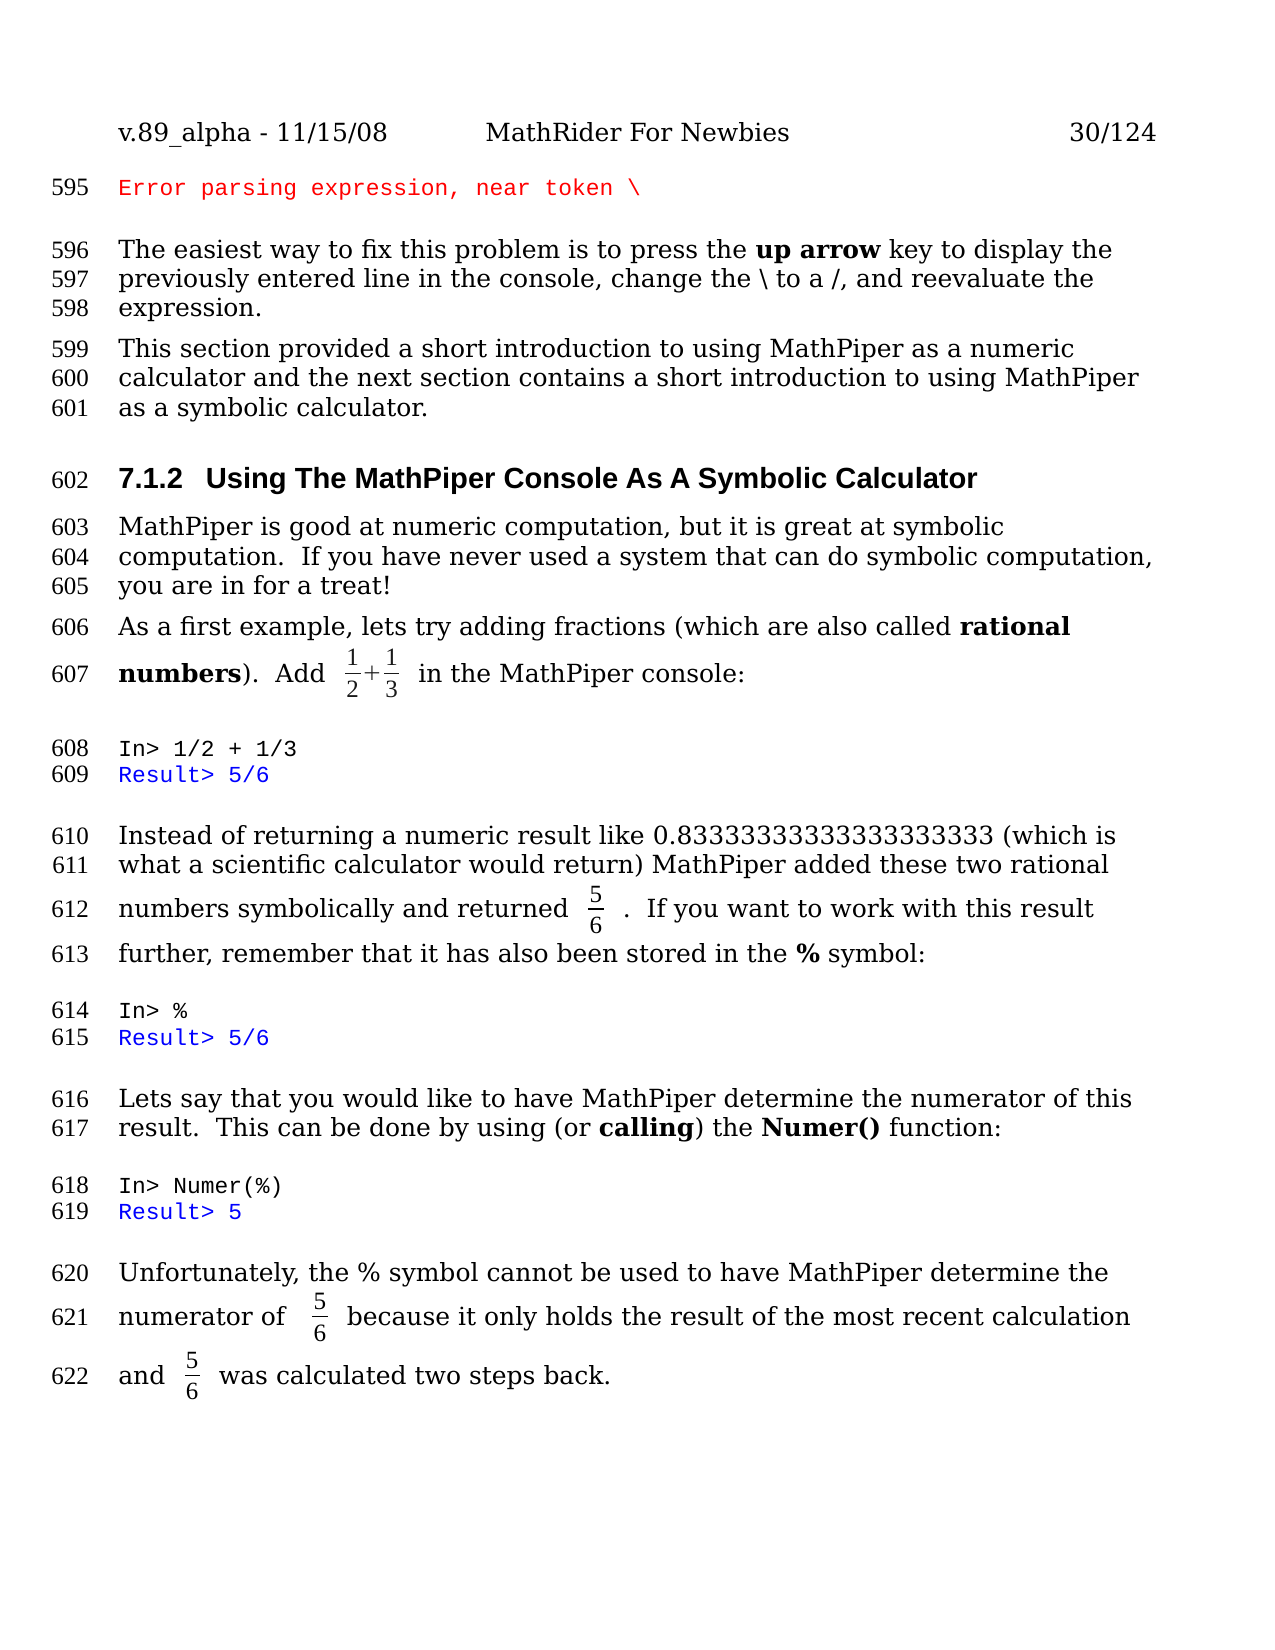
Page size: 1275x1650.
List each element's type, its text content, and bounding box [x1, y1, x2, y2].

text Result> 5 [118, 1200, 1157, 1226]
text Instead of returning a numeric result like 0.83333333333333333333 (which is what a scientific calculator would return) MathPiper added these two rational numbers symbolically and returned. If you want to work with this result further, remember that it has also been stored in the % symbol: [118, 821, 1157, 968]
text In> 1/2 + 1/3 [118, 737, 1157, 763]
text Unfortunately, the % symbol cannot be used to have MathPiper determine the numerator of because it only holds the result of the most recent calculation andwas calculated two steps back. [118, 1258, 1157, 1405]
text The easiest way to fix this problem is to press the up arrow key to display the previously entered line in the console, change the \ to a /, and reevaluate the expression. [118, 235, 1157, 322]
subtitle Using The MathPiper Console As A Symbolic Calculator [118, 461, 1157, 494]
text In> % [118, 1000, 1157, 1026]
text Result> 5/6 [118, 763, 1157, 789]
text This section provided a short introduction to using MathPiper as a numeric calculator and the next section contains a short introduction to using MathPiper as a symbolic calculator. [118, 334, 1157, 422]
text MathPiper is good at numeric computation, but it is great at symbolic computation. If you have never used a system that can do symbolic computation, you are in for a treat! [118, 513, 1157, 600]
text Lets say that you would like to have MathPiper determine the numerator of this result. This can be done by using (or calling) the Numer() function: [118, 1084, 1157, 1142]
text In> Numer(%) [118, 1174, 1157, 1200]
text Result> 5/6 [118, 1026, 1157, 1052]
text Error parsing expression, near token \ [118, 177, 1157, 203]
text As a first example, lets try adding fractions (which are also called rational numbers). Addin the MathPiper console: [118, 612, 1157, 706]
